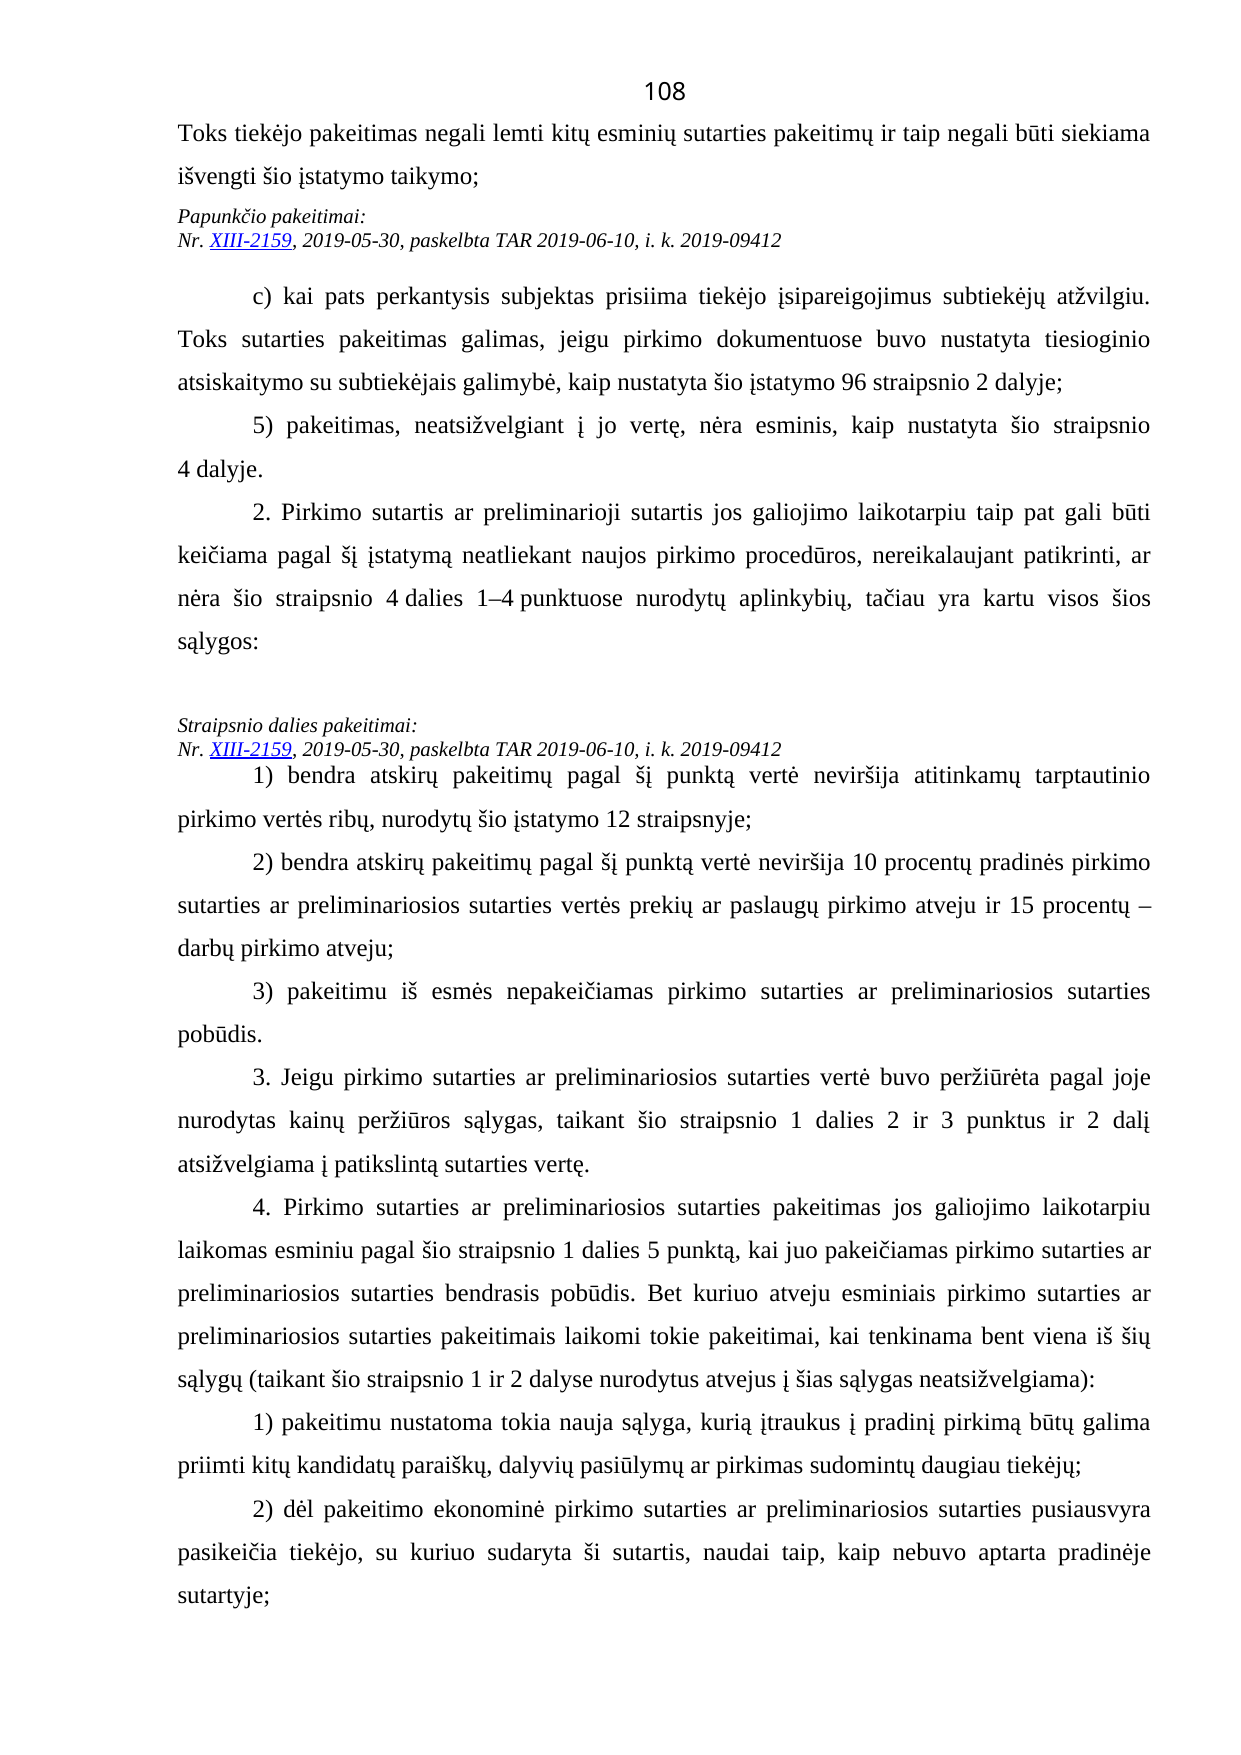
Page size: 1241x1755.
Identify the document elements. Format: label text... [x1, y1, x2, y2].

text 1) pakeitimu nustatoma tokia nauja sąlyga, kurią įtraukus į pradinį pirkimą būtų galima priimti kitų kandidatų paraiškų, dalyvių pasiūlymų ar pirkimas sudomintų daugiau tiekėjų; [177, 1407, 1152, 1479]
text 2. Pirkimo sutartis ar preliminarioji sutartis jos galiojimo laikotarpiu taip pat gali būti keičiama pagal šį įstatymą neatliekant naujos pirkimo procedūros, nereikalaujant patikrinti, ar nėra šio straipsnio 4 dalies 1–4 punktuose nurodytų aplinkybių, tačiau yra kartu visos šios sąlygos: [177, 497, 1152, 655]
text Straipsnio dalies pakeitimai: [177, 712, 1152, 737]
text Papunkčio pakeitimai: [177, 204, 1152, 228]
text c) kai pats perkantysis subjektas prisiima tiekėjo įsipareigojimus subtiekėjų atžvilgiu. Toks sutarties pakeitimas galimas, jeigu pirkimo dokumentuose buvo nustatyta tiesioginio atsiskaitymo su subtiekėjais galimybė, kaip nustatyta šio įstatymo 96 straipsnio 2 dalyje; [177, 281, 1152, 396]
text Nr. XIII-2159, 2019-05-30, paskelbta TAR 2019-06-10, i. k. 2019-09412 [177, 737, 1152, 761]
text 2) dėl pakeitimo ekonominė pirkimo sutarties ar preliminariosios sutarties pusiausvyra pasikeičia tiekėjo, su kuriuo sudaryta ši sutartis, naudai taip, kaip nebuvo aptarta pradinėje sutartyje; [177, 1494, 1152, 1609]
text 3. Jeigu pirkimo sutarties ar preliminariosios sutarties vertė buvo peržiūrėta pagal joje nurodytas kainų peržiūros sąlygas, taikant šio straipsnio 1 dalies 2 ir 3 punktus ir 2 dalį atsižvelgiama į patikslintą sutarties vertę. [177, 1062, 1152, 1177]
text Nr. XIII-2159, 2019-05-30, paskelbta TAR 2019-06-10, i. k. 2019-09412 [177, 228, 1152, 252]
text 1) bendra atskirų pakeitimų pagal šį punktą vertė neviršija atitinkamų tarptautinio pirkimo vertės ribų, nurodytų šio įstatymo 12 straipsnyje; [177, 761, 1152, 832]
text 5) pakeitimas, neatsižvelgiant į jo vertę, nėra esminis, kaip nustatyta šio straipsnio 4 dalyje. [177, 411, 1152, 482]
text 2) bendra atskirų pakeitimų pagal šį punktą vertė neviršija 10 procentų pradinės pirkimo sutarties ar preliminariosios sutarties vertės prekių ar paslaugų pirkimo atveju ir 15 procentų – darbų pirkimo atveju; [177, 847, 1152, 962]
text 4. Pirkimo sutarties ar preliminariosios sutarties pakeitimas jos galiojimo laikotarpiu laikomas esminiu pagal šio straipsnio 1 dalies 5 punktą, kai juo pakeičiamas pirkimo sutarties ar preliminariosios sutarties bendrasis pobūdis. Bet kuriuo atveju esminiais pirkimo sutarties ar preliminariosios sutarties pakeitimais laikomi tokie pakeitimai, kai tenkinama bent viena iš šių sąlygų (taikant šio straipsnio 1 ir 2 dalyse nurodytus atvejus į šias sąlygas neatsižvelgiama): [177, 1192, 1152, 1393]
text 3) pakeitimu iš esmės nepakeičiamas pirkimo sutarties ar preliminariosios sutarties pobūdis. [177, 976, 1152, 1048]
text Toks tiekėjo pakeitimas negali lemti kitų esminių sutarties pakeitimų ir taip negali būti siekiama išvengti šio įstatymo taikymo; [177, 118, 1152, 190]
